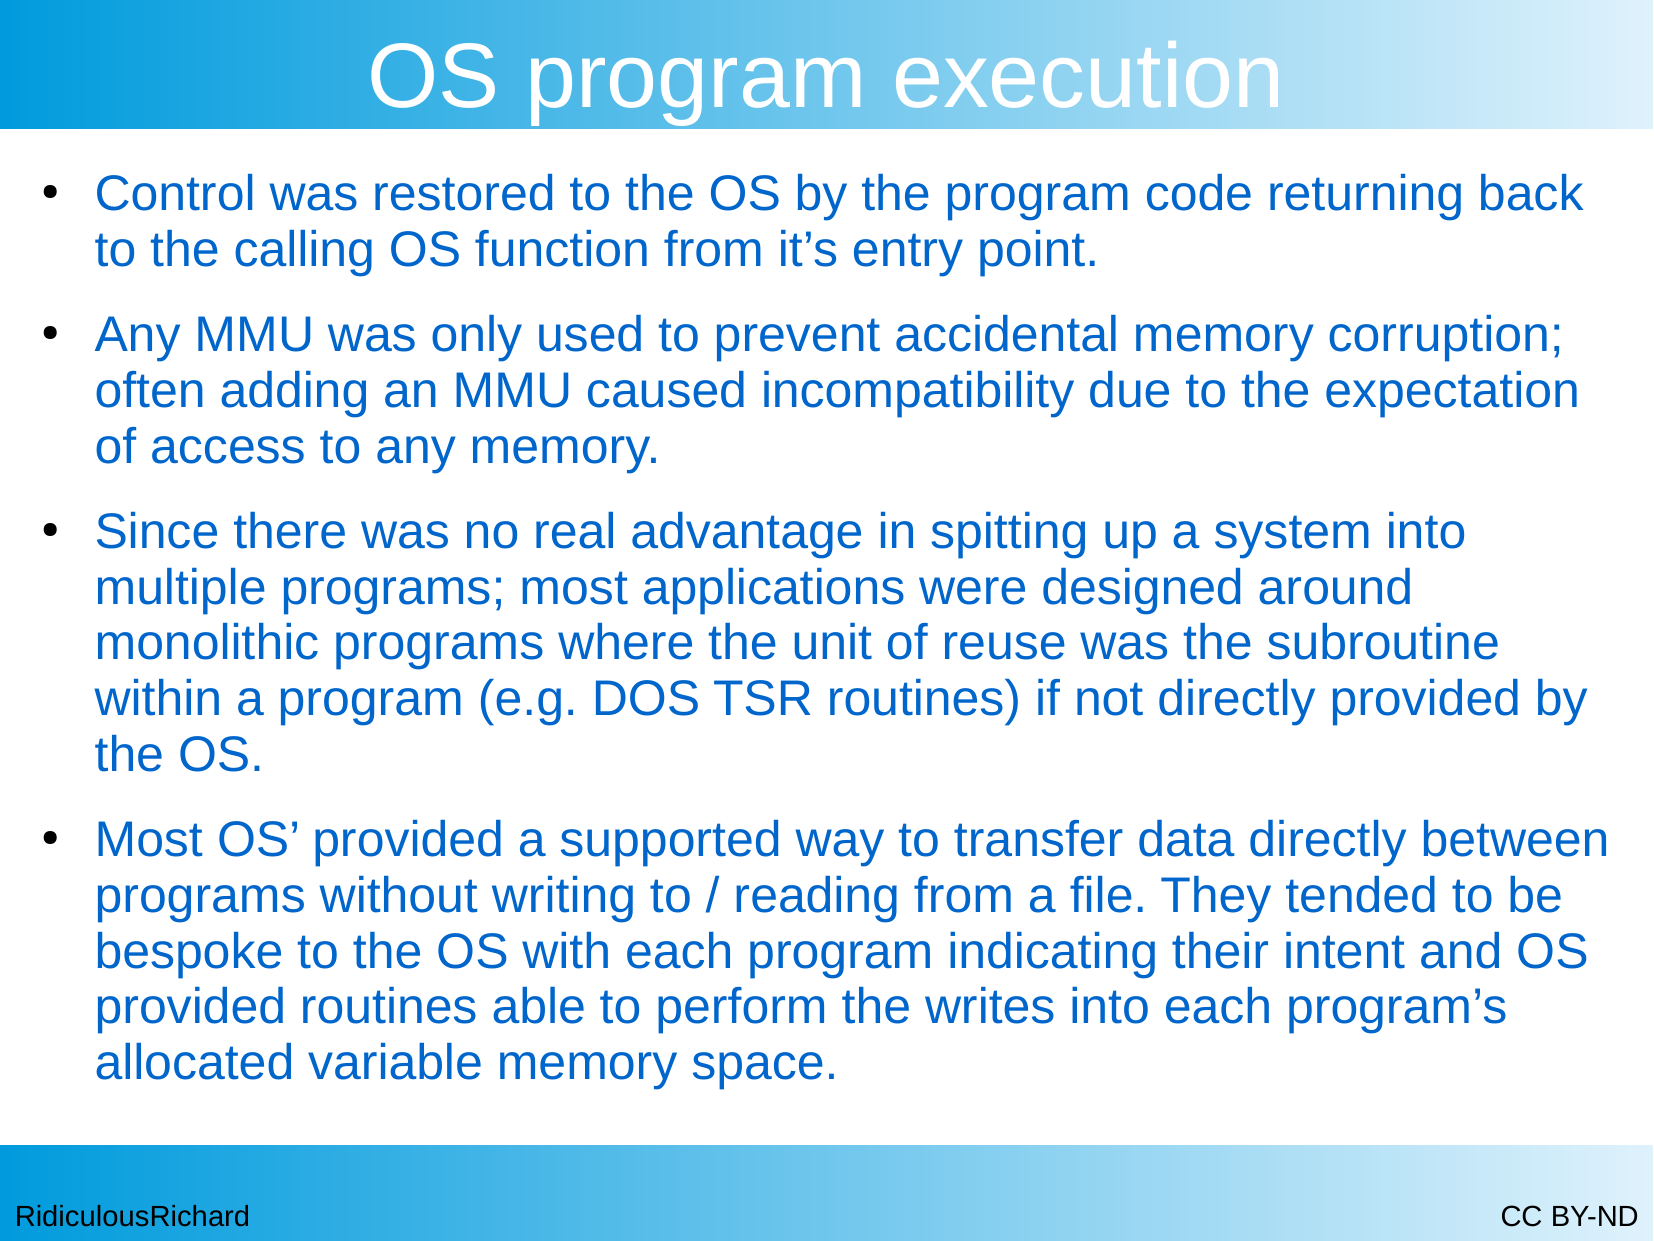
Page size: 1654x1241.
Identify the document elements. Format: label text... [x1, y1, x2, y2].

title OS program execution [82, 23, 1571, 129]
list Control was restored to the OS by the program code returning back to the calling OS function from it’s entry point. Any MMU was only used to prevent accidental memory corruption; often adding an MMU caused incompatibility due to the expectation of access to any memory. Since there was no real advantage in spitting up a system into multiple programs; most applications were designed around monolithic programs where the unit of reuse was the subroutine within a program (e.g. DOS TSR routines) if not directly provided by the OS. Most OS’ provided a supported way to transfer data directly between programs without writing to / reading from a file. They tended to be bespoke to the OS with each program indicating their intent and OS provided routines able to perform the writes into each program’s allocated variable memory space. [23, 165, 1630, 1123]
